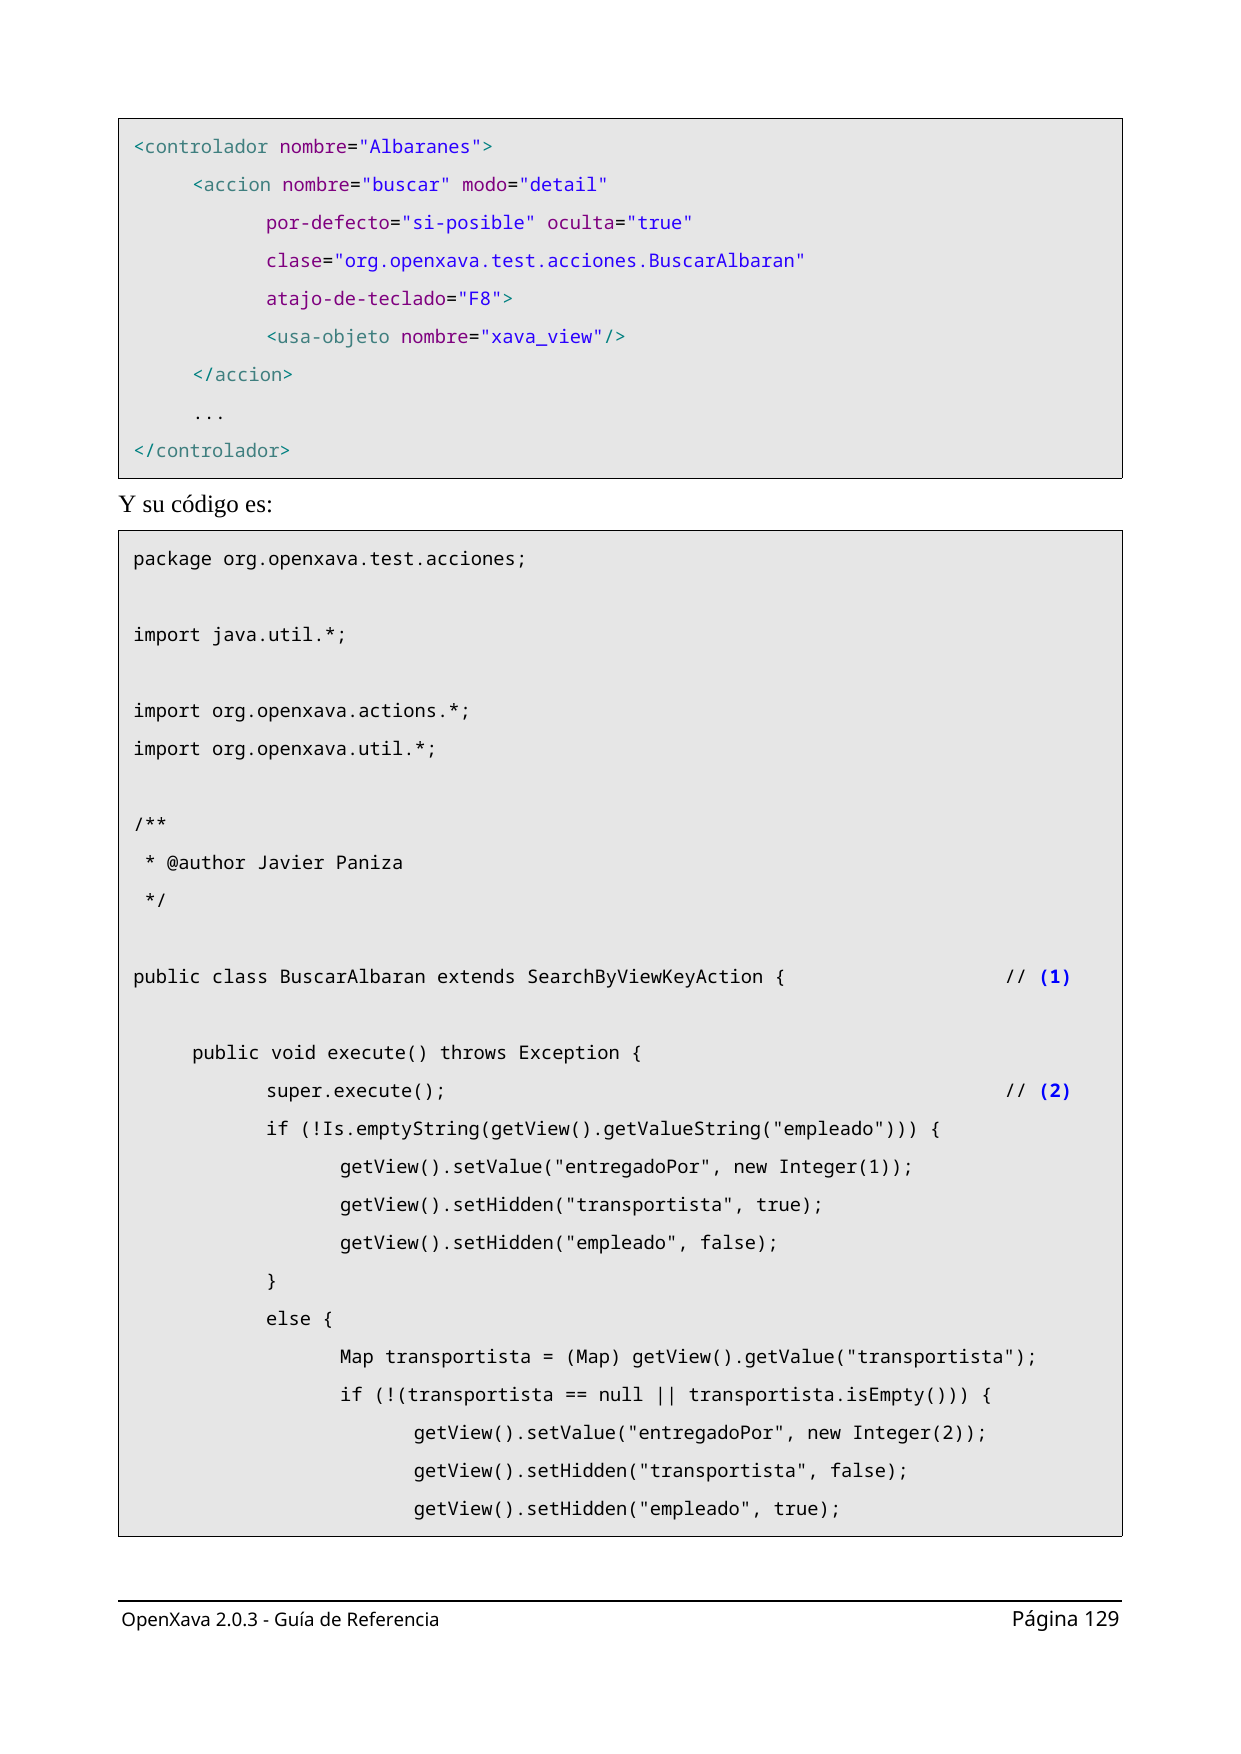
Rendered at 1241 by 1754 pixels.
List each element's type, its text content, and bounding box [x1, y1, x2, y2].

text */ [119, 872, 1122, 911]
text public class BuscarAlbaran extends SearchByViewKeyAction { // (1) [119, 948, 1122, 987]
text else { [119, 1291, 1122, 1329]
text /** [119, 796, 1122, 834]
text getView().setValue("entregadoPor", new Integer(1)); [119, 1139, 1122, 1177]
text clase="org.openxava.test.acciones.BuscarAlbaran" [119, 232, 1122, 270]
text getView().setHidden("empleado", true); [119, 1481, 1122, 1536]
text Y su código es: [118, 490, 1122, 518]
text } [119, 1253, 1122, 1291]
text </accion> [119, 346, 1122, 384]
text getView().setHidden("empleado", false); [119, 1215, 1122, 1253]
text super.execute(); // (2) [119, 1063, 1122, 1101]
text por-defecto="si-posible" oculta="true" [119, 194, 1122, 232]
text if (!Is.emptyString(getView().getValueString("empleado"))) { [119, 1101, 1122, 1139]
text import java.util.*; [119, 606, 1122, 644]
text package org.openxava.test.acciones; [119, 531, 1122, 568]
text * @author Javier Paniza [119, 834, 1122, 872]
text <accion nombre="buscar" modo="detail" [119, 156, 1122, 194]
text Map transportista = (Map) getView().getValue("transportista"); [119, 1329, 1122, 1367]
text getView().setHidden("transportista", true); [119, 1177, 1122, 1215]
text import org.openxava.actions.*; [119, 682, 1122, 720]
text import org.openxava.util.*; [119, 720, 1122, 758]
text public void execute() throws Exception { [119, 1024, 1122, 1063]
text </controlador> [119, 422, 1122, 478]
text atajo-de-teclado="F8"> [119, 270, 1122, 308]
text getView().setHidden("transportista", false); [119, 1443, 1122, 1481]
text if (!(transportista == null || transportista.isEmpty())) { [119, 1367, 1122, 1405]
text ... [119, 384, 1122, 422]
text <controlador nombre="Albaranes"> [119, 119, 1122, 156]
text <usa-objeto nombre="xava_view"/> [119, 308, 1122, 346]
text getView().setValue("entregadoPor", new Integer(2)); [119, 1405, 1122, 1443]
